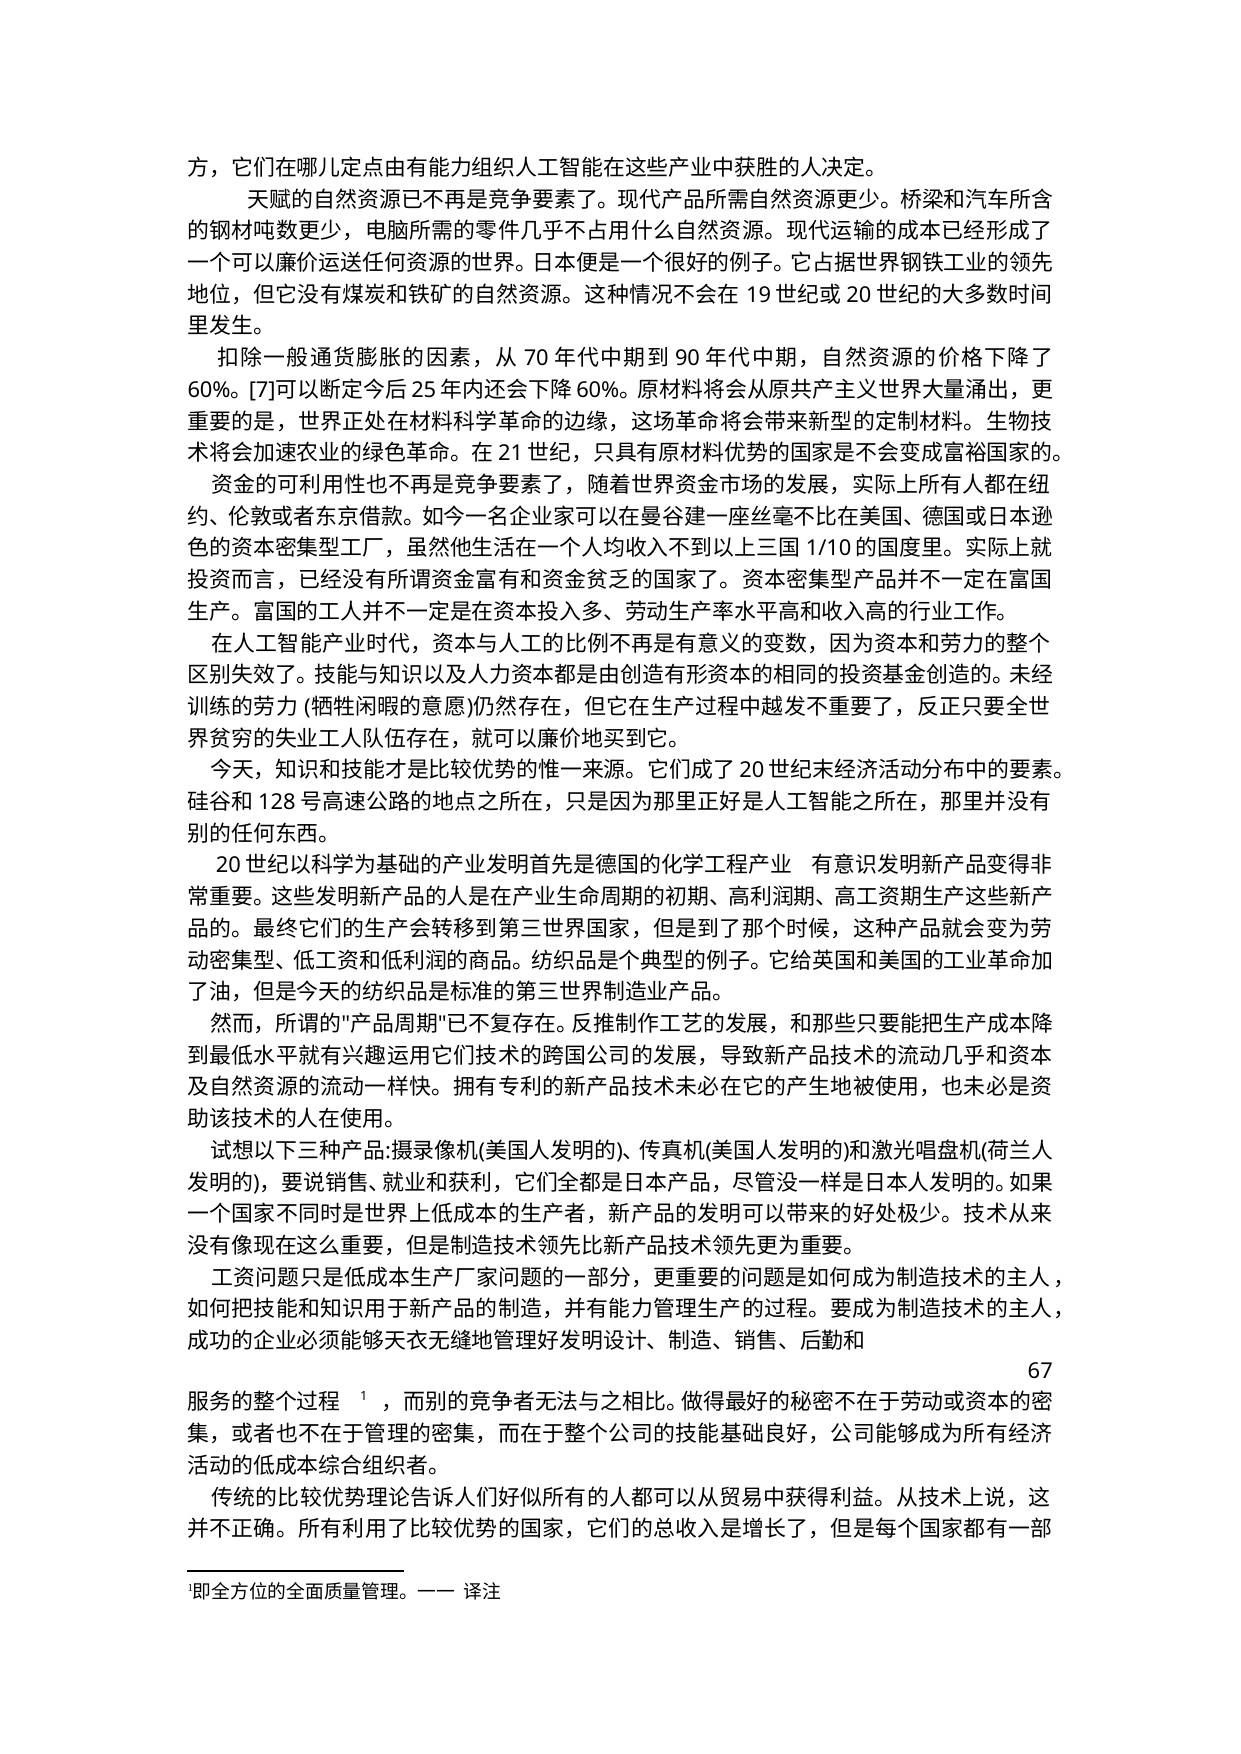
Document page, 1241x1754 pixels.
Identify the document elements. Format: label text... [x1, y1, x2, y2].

text 试想以下三种产品:摄录像机(美国人发明的)、传真机(美国人发明的)和激光唱盘机(荷兰人发明的)，要说销售、就业和获利，它们全都是日本产品，尽管没一样是日本人发明的。如果一个国家不同时是世界上低成本的生产者，新产品的发明可以带来的好处极少。技术从来没有像现在这么重要，但是制造技术领先比新产品技术领先更为重要。 [187, 1133, 1053, 1259]
text 即全方位的全面质量管理。一一 译注 [187, 1577, 1053, 1604]
text 67 [187, 1354, 1053, 1384]
text 传统的比较优势理论告诉人们好似所有的人都可以从贸易中获得利益。从技术上说，这并不正确。所有利用了比较优势的国家，它们的总收入是增长了，但是每个国家都有一部 [187, 1479, 1053, 1543]
text 工资问题只是低成本生产厂家问题的一部分，更重要的问题是如何成为制造技术的主人，如何把技能和知识用于新产品的制造，并有能力管理生产的过程。要成为制造技术的主人，成功的企业必须能够天衣无缝地管理好发明设计、制造、销售、后勤和 [187, 1259, 1053, 1354]
text 服务的整个过程 ，而别的竞争者无法与之相比。做得最好的秘密不在于劳动或资本的密集，或者也不在于管理的密集，而在于整个公司的技能基础良好，公司能够成为所有经济活动的低成本综合组织者。 [187, 1384, 1053, 1479]
text 资金的可利用性也不再是竞争要素了，随着世界资金市场的发展，实际上所有人都在纽约、伦敦或者东京借款。如今一名企业家可以在曼谷建一座丝毫不比在美国、德国或日本逊色的资本密集型工厂，虽然他生活在一个人均收入不到以上三国1/10的国度里。实际上就投资而言，已经没有所谓资金富有和资金贫乏的国家了。资本密集型产品并不一定在富国生产。富国的工人并不一定是在资本投入多、劳动生产率水平高和收入高的行业工作。 [187, 467, 1053, 626]
text 在人工智能产业时代，资本与人工的比例不再是有意义的变数，因为资本和劳力的整个区别失效了。技能与知识以及人力资本都是由创造有形资本的相同的投资基金创造的。未经训练的劳力 (牺牲闲暇的意愿)仍然存在，但它在生产过程中越发不重要了，反正只要全世界贫穷的失业工人队伍存在，就可以廉价地买到它。 [187, 626, 1053, 752]
text 然而，所谓的"产品周期"已不复存在。反推制作工艺的发展，和那些只要能把生产成本降到最低水平就有兴趣运用它们技术的跨国公司的发展，导致新产品技术的流动几乎和资本及自然资源的流动一样快。拥有专利的新产品技术未必在它的产生地被使用，也未必是资助该技术的人在使用。 [187, 1006, 1053, 1133]
text 今天，知识和技能才是比较优势的惟一来源。它们成了20世纪末经济活动分布中的要素。硅谷和128号高速公路的地点之所在，只是因为那里正好是人工智能之所在，那里并没有别的任何东西。 [187, 752, 1053, 847]
text 天赋的自然资源已不再是竞争要素了。现代产品所需自然资源更少。桥梁和汽车所含的钢材吨数更少，电脑所需的零件几乎不占用什么自然资源。现代运输的成本已经形成了一个可以廉价运送任何资源的世界。日本便是一个很好的例子。它占据世界钢铁工业的领先地位，但它没有煤炭和铁矿的自然资源。这种情况不会在19世纪或20世纪的大多数时间里发生。 [187, 182, 1053, 340]
text 20世纪以科学为基础的产业发明首先是德国的化学工程产业 有意识发明新产品变得非常重要。这些发明新产品的人是在产业生命周期的初期、高利润期、高工资期生产这些新产品的。最终它们的生产会转移到第三世界国家，但是到了那个时候，这种产品就会变为劳动密集型、低工资和低利润的商品。纺织品是个典型的例子。它给英国和美国的工业革命加了油，但是今天的纺织品是标准的第三世界制造业产品。 [187, 847, 1053, 1006]
text 扣除一般通货膨胀的因素，从70年代中期到90年代中期，自然资源的价格下降了60%。[7]可以断定今后25年内还会下降60%。原材料将会从原共产主义世界大量涌出，更重要的是，世界正处在材料科学革命的边缘，这场革命将会带来新型的定制材料。生物技术将会加速农业的绿色革命。在21世纪，只具有原材料优势的国家是不会变成富裕国家的。 [187, 340, 1053, 467]
text 方，它们在哪儿定点由有能力组织人工智能在这些产业中获胜的人决定。 [187, 150, 1053, 182]
